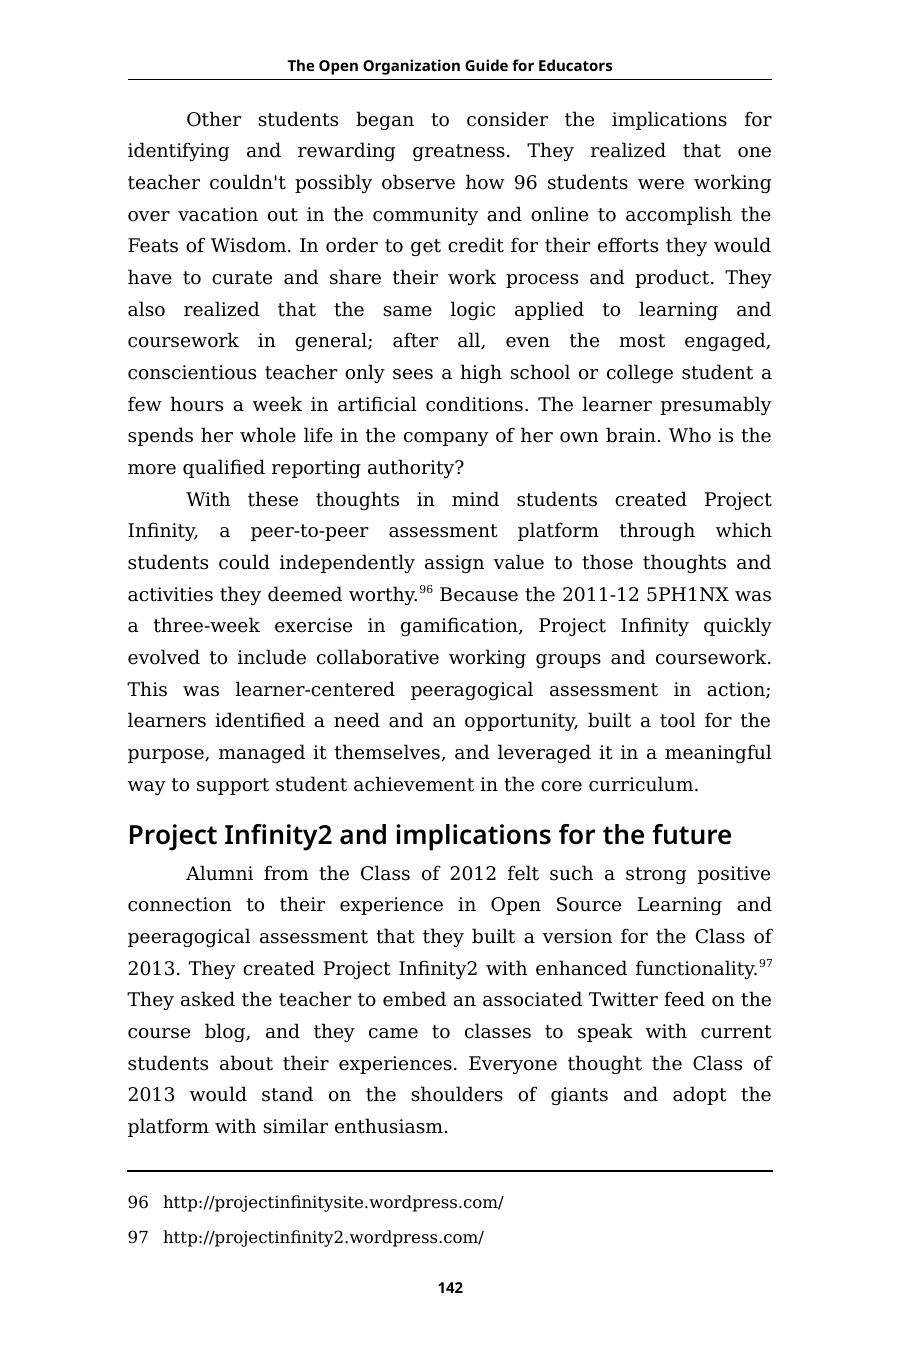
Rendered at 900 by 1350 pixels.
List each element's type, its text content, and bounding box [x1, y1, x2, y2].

text http://projectinfinity2.wordpress.com/ [127, 1228, 772, 1247]
text http://projectinfinitysite.wordpress.com/ [127, 1193, 772, 1213]
text Other students began to consider the implications for identifying and rewarding greatness. They realized that one teacher couldn't possibly observe how 96 students were working over vacation out in the community and online to accomplish the Feats of Wisdom. In order to get credit for their efforts they would have to curate and share their work process and product. They also realized that the same logic applied to learning and coursework in general; after all, even the most engaged, conscientious teacher only sees a high school or college student a few hours a week in artificial conditions. The learner presumably spends her whole life in the company of her own brain. Who is the more qualified reporting authority? [127, 109, 772, 479]
text Alumni from the Class of 2012 felt such a strong positive connection to their experience in Open Source Learning and peeragogical assessment that they built a version for the Class of 2013. They created Project Infinity2 with enhanced functionality. They asked the teacher to embed an associated Twitter feed on the course blog, and they came to classes to speak with current students about their experiences. Everyone thought the Class of 2013 would stand on the shoulders of giants and adopt the platform with similar enthusiasm. [127, 863, 772, 1138]
subtitle Project Infinity2 and implications for the future [127, 820, 772, 850]
text With these thoughts in mind students created Project Infinity, a peer-to-peer assessment platform through which students could independently assign value to those thoughts and activities they deemed worthy. Because the 2011-12 5PH1NX was a three-week exercise in gamification, Project Infinity quickly evolved to include collaborative working groups and coursework. This was learner-centered peeragogical assessment in action; learners identified a need and an opportunity, built a tool for the purpose, managed it themselves, and leveraged it in a meaningful way to support student achievement in the core curriculum. [127, 489, 772, 796]
